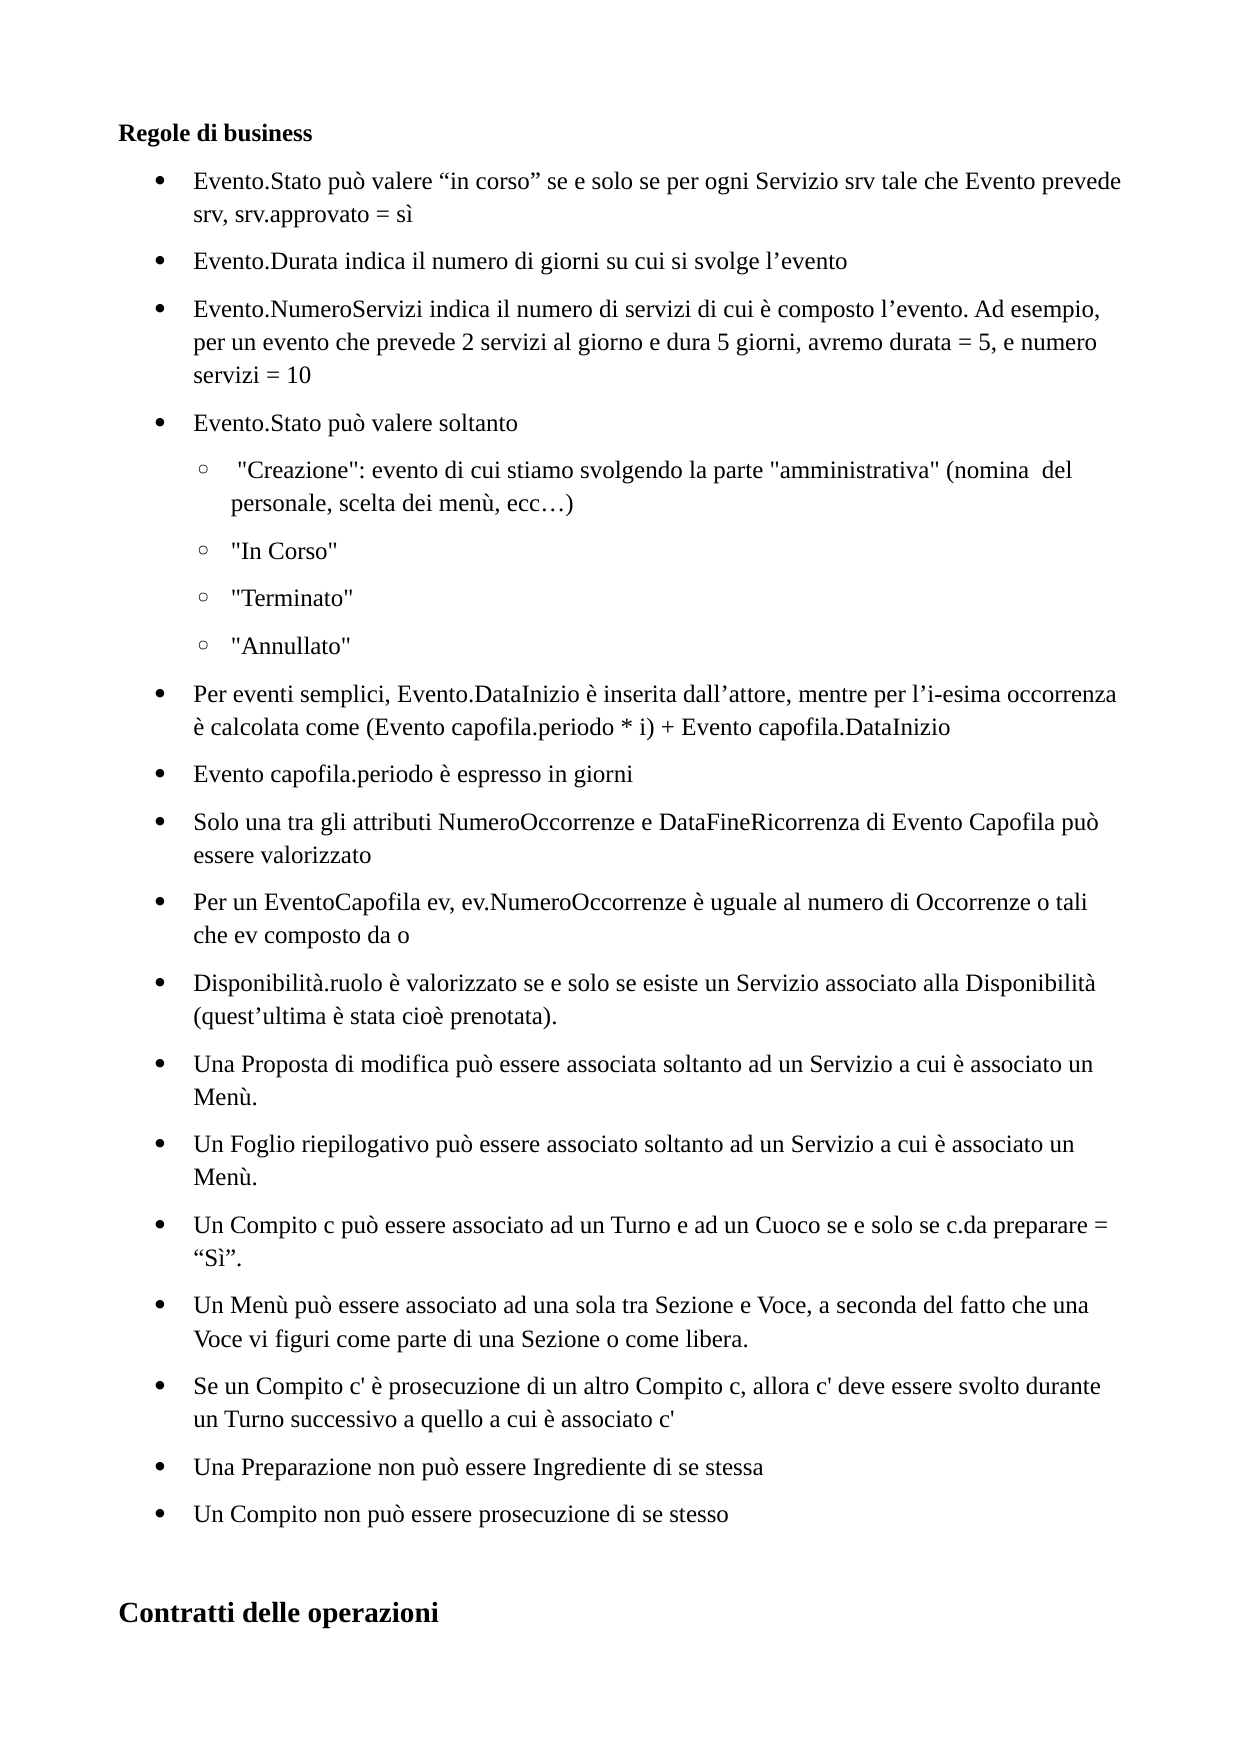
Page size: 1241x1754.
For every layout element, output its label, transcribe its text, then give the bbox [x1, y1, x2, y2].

list Evento.NumeroServizi indica il numero di servizi di cui è composto l’evento. Ad esempio, per un evento che prevede 2 servizi al giorno e dura 5 giorni, avremo durata = 5, e numero servizi = 10 [156, 294, 1122, 389]
list "In Corso" [193, 536, 1122, 564]
list Un Compito non può essere prosecuzione di se stesso [156, 1499, 1122, 1528]
list Una Preparazione non può essere Ingrediente di se stessa [156, 1452, 1122, 1481]
list Un Menù può essere associato ad una sola tra Sezione e Voce, a seconda del fatto che una Voce vi figuri come parte di una Sezione o come libera. [156, 1291, 1122, 1352]
list Per eventi semplici, Evento.DataInizio è inserita dall’attore, mentre per l’i-esima occorrenza è calcolata come (Evento capofila.periodo * i) + Evento capofila.DataInizio [156, 679, 1122, 740]
list Evento.Stato può valere “in corso” se e solo se per ogni Servizio srv tale che Evento prevede srv, srv.approvato = sì [156, 166, 1122, 227]
list Evento.Stato può valere soltanto [156, 408, 1122, 436]
list "Annullato" [193, 631, 1122, 660]
list "Terminato" [193, 583, 1122, 612]
list Evento capofila.periodo è espresso in giorni [156, 759, 1122, 788]
text Regole di business [118, 118, 1122, 147]
text Contratti delle operazioni [118, 1595, 1122, 1628]
list Per un EventoCapofila ev, ev.NumeroOccorrenze è uguale al numero di Occorrenze o tali che ev composto da o [156, 887, 1122, 949]
list Un Compito c può essere associato ad un Turno e ad un Cuoco se e solo se c.da preparare = “Sì”. [156, 1210, 1122, 1272]
list Evento.Durata indica il numero di giorni su cui si svolge l’evento [156, 246, 1122, 275]
list Un Foglio riepilogativo può essere associato soltanto ad un Servizio a cui è associato un Menù. [156, 1129, 1122, 1191]
list Disponibilità.ruolo è valorizzato se e solo se esiste un Servizio associato alla Disponibilità (quest’ultima è stata cioè prenotata). [156, 968, 1122, 1030]
list "Creazione": evento di cui stiamo svolgendo la parte "amministrativa" (nomina del personale, scelta dei menù, ecc…) [193, 455, 1122, 517]
list Se un Compito c' è prosecuzione di un altro Compito c, allora c' deve essere svolto durante un Turno successivo a quello a cui è associato c' [156, 1371, 1122, 1433]
list Solo una tra gli attributi NumeroOccorrenze e DataFineRicorrenza di Evento Capofila può essere valorizzato [156, 807, 1122, 869]
list Una Proposta di modifica può essere associata soltanto ad un Servizio a cui è associato un Menù. [156, 1049, 1122, 1111]
